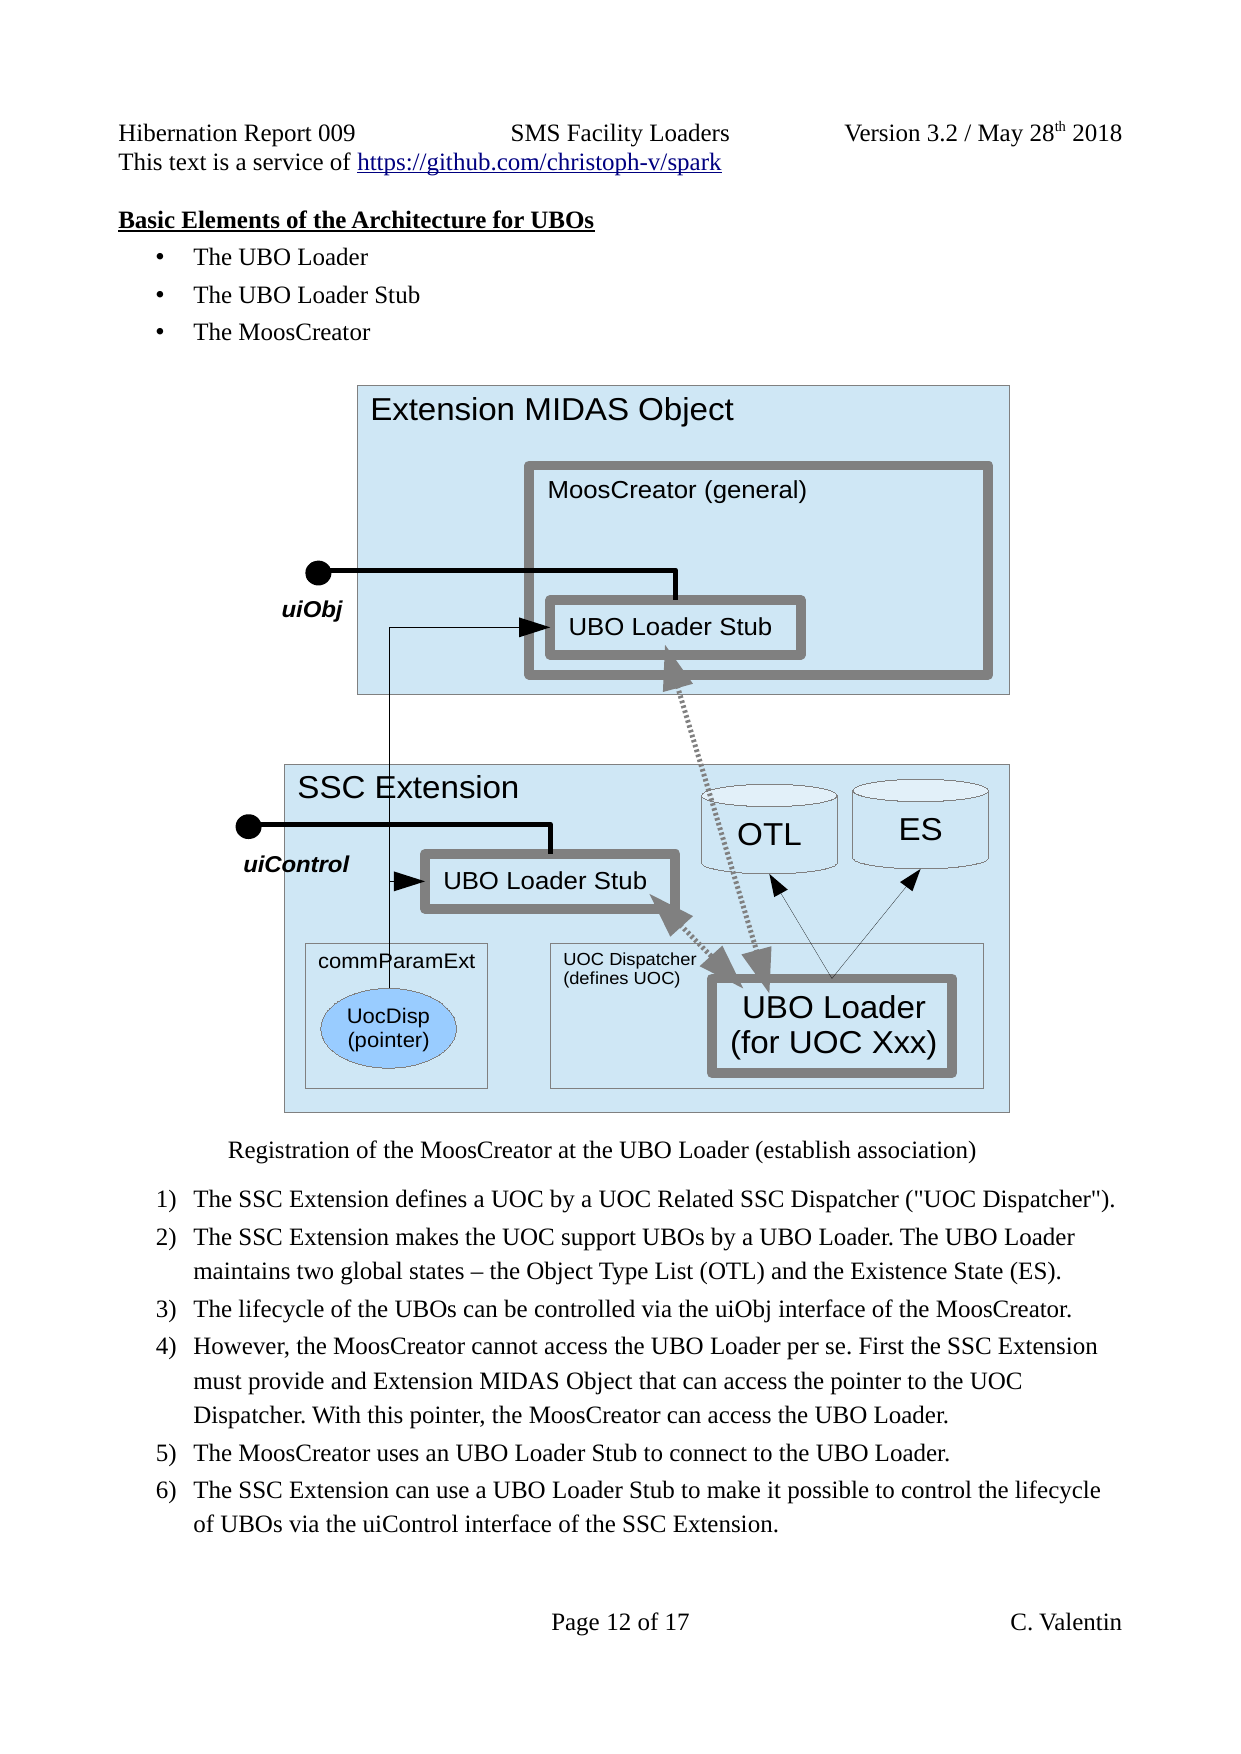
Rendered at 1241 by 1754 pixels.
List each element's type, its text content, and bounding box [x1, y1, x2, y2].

list The SSC Extension makes the UOC support UBOs by a UBO Loader. The UBO Loader maintains two global states – the Object Type List (OTL) and the Existence State (ES). [156, 1222, 1122, 1285]
list The MoosCreator uses an UBO Loader Stub to connect to the UBO Loader. [156, 1438, 1122, 1466]
list The SSC Extension can use a UBO Loader Stub to make it possible to control the lifecycle of UBOs via the uiControl interface of the SSC Extension. [156, 1475, 1122, 1538]
list The UBO Loader Stub [156, 280, 1122, 309]
list The SSC Extension defines a UOC by a UOC Related SSC Dispatcher ("UOC Dispatcher"). [156, 1184, 1122, 1213]
list However, the MoosCreator cannot access the UBO Loader per se. First the SSC Extension must provide and Extension MIDAS Object that can access the pointer to the UOC Dispatcher. With this pointer, the MoosCreator can access the UBO Loader. [156, 1331, 1122, 1429]
list The lifecycle of the UBOs can be controlled via the uiObj interface of the MoosCreator. [156, 1294, 1122, 1323]
text Basic Elements of the Architecture for UBOs [118, 205, 1122, 234]
text Registration of the MoosCreator at the UBO Loader (establish association) [228, 355, 1122, 1164]
list The UBO Loader [156, 242, 1122, 271]
list The MoosCreator [156, 317, 1122, 346]
